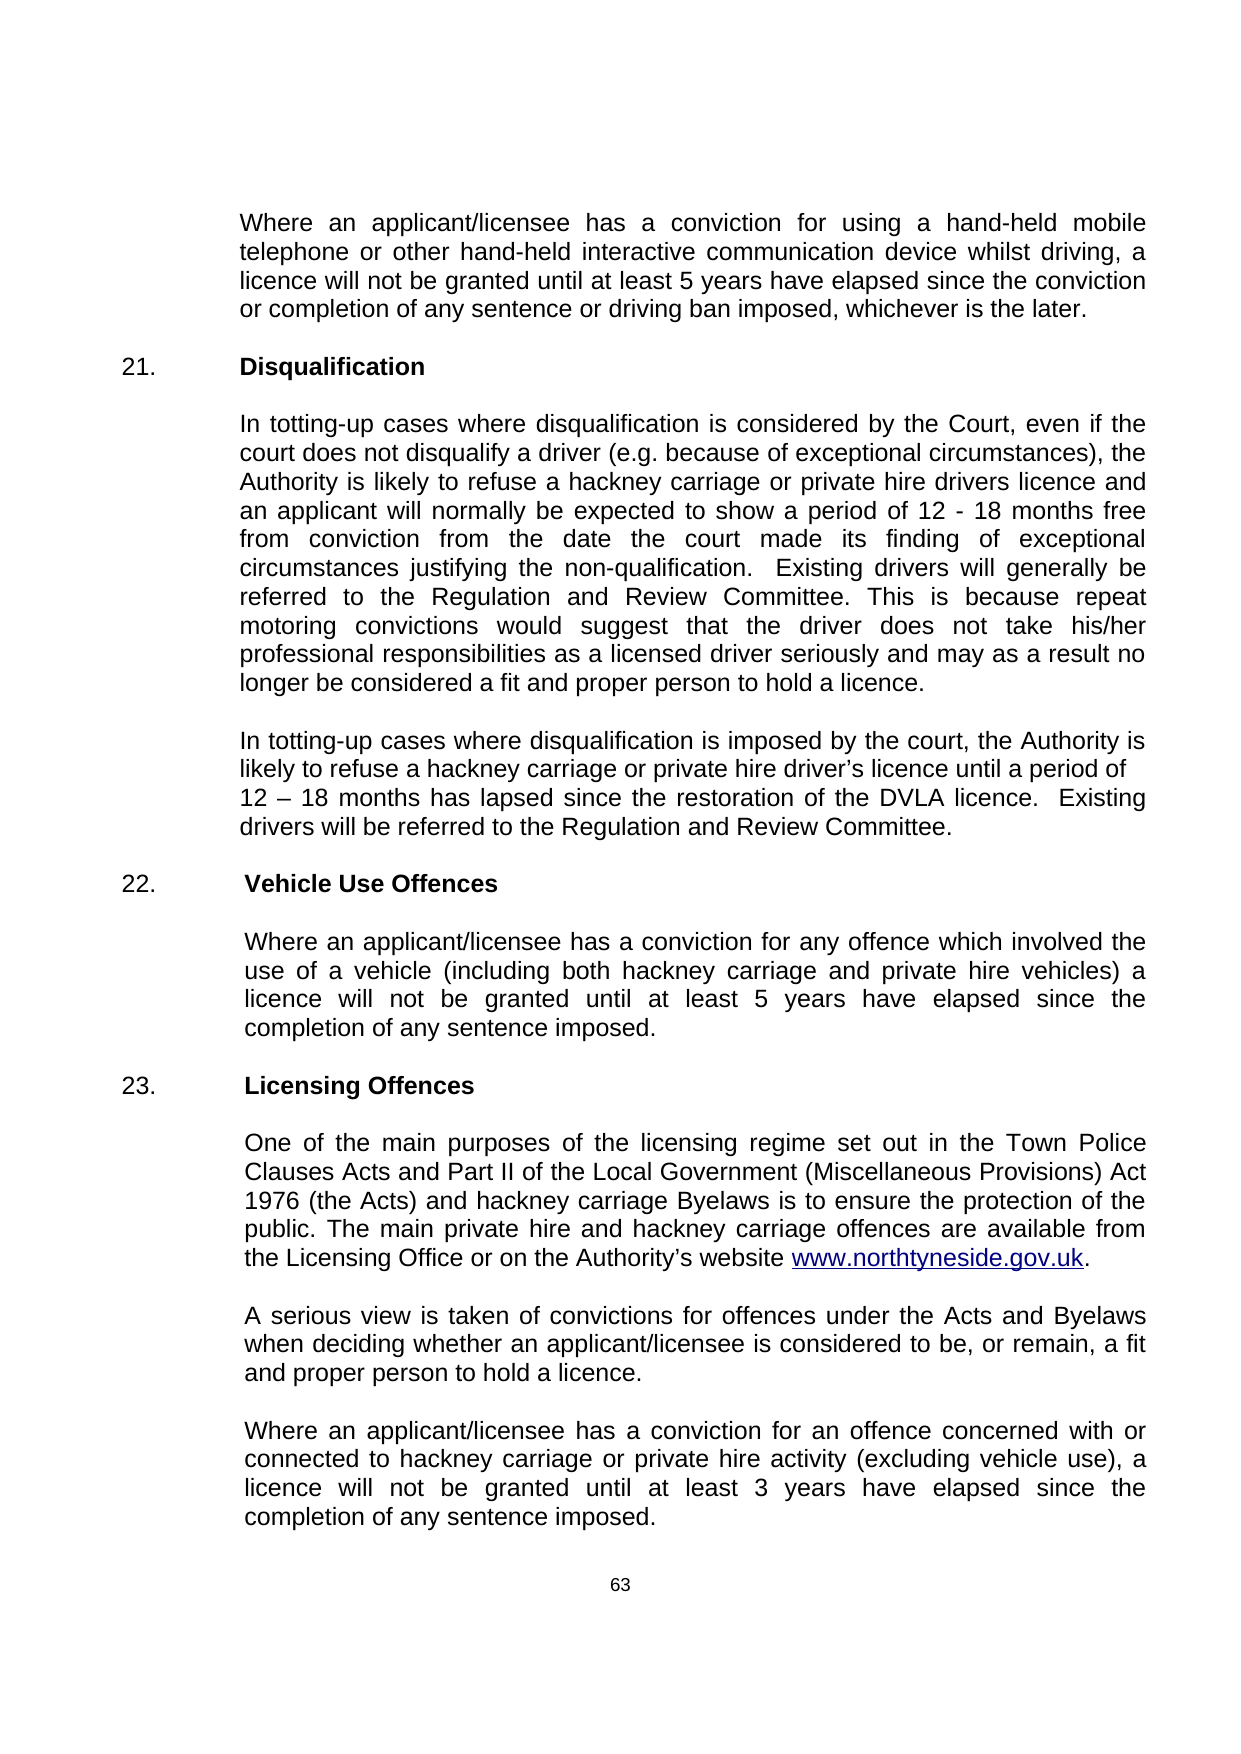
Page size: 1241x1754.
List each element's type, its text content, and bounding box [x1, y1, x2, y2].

table_cell [1159, 352, 1191, 381]
table_cell Where an applicant/licensee has a conviction for an offence concerned with or connected to hackney carriage or private hire activity (excluding vehicle use), a licence will not be granted until at least 3 years have elapsed since the completion of any sentence imposed. [233, 1416, 1159, 1531]
table_cell [1159, 1301, 1191, 1387]
table_cell [1191, 726, 1241, 869]
table_cell [1191, 1272, 1241, 1301]
table_cell 22. [110, 870, 233, 1042]
table_cell Disqualification [228, 352, 1159, 381]
table_cell [1159, 381, 1191, 409]
table_cell [110, 1042, 233, 1071]
table_cell [1191, 410, 1241, 726]
table_cell [110, 1387, 233, 1416]
table_cell 21. [110, 352, 228, 381]
table_cell [1191, 1531, 1241, 1559]
table_cell Where an applicant/licensee has a conviction for using a hand-held mobile telephone or other hand-held interactive communication device whilst driving, a licence will not be granted until at least 5 years have elapsed since the conviction or completion of any sentence or driving ban imposed, whichever is the later. [228, 180, 1159, 352]
table_cell [233, 1272, 1159, 1301]
table_cell [228, 381, 1159, 409]
table_cell [110, 1100, 233, 1128]
table_cell [1191, 1387, 1241, 1416]
table_cell [1191, 1416, 1241, 1531]
table_cell [1159, 180, 1191, 352]
table_cell [233, 1100, 1159, 1128]
table_cell [233, 1531, 1159, 1559]
table_cell [1159, 1416, 1191, 1531]
table_cell 23. [110, 1071, 233, 1099]
table_cell [1191, 1128, 1241, 1272]
table_cell [1191, 1071, 1241, 1099]
table_cell [110, 1128, 233, 1272]
table_cell [1159, 410, 1191, 726]
table_cell [1159, 1531, 1191, 1559]
table_cell [110, 1301, 233, 1387]
table_cell Licensing Offences [233, 1071, 1159, 1099]
table_cell [1159, 1128, 1191, 1272]
table_cell [1159, 1387, 1191, 1416]
table_cell [1159, 1100, 1191, 1128]
table_cell [110, 726, 228, 869]
table_cell [110, 1416, 233, 1531]
table_cell In totting-up cases where disqualification is considered by the Court, even if the court does not disqualify a driver (e.g. because of exceptional circumstances), the Authority is likely to refuse a hackney carriage or private hire drivers licence and an applicant will normally be expected to show a period of 12 - 18 months free from conviction from the date the court made its finding of exceptional circumstances justifying the non-qualification. Existing drivers will generally be referred to the Regulation and Review Committee. This is because repeat motoring convictions would suggest that the driver does not take his/her professional responsibilities as a licensed driver seriously and may as a result no longer be considered a fit and proper person to hold a licence. [228, 410, 1159, 726]
table_cell [110, 1272, 233, 1301]
table_cell [110, 410, 228, 726]
table_cell [1191, 1100, 1241, 1128]
table_cell [110, 1531, 233, 1559]
table_cell [233, 1042, 1159, 1071]
table_cell [1159, 1042, 1191, 1071]
table_cell Vehicle Use Offences Where an applicant/licensee has a conviction for any offence which involved the use of a vehicle (including both hackney carriage and private hire vehicles) a licence will not be granted until at least 5 years have elapsed since the completion of any sentence imposed. [233, 870, 1159, 1042]
table_cell [1191, 352, 1241, 381]
table_cell [1191, 180, 1241, 352]
table_cell [1159, 1071, 1191, 1099]
table_cell [1191, 381, 1241, 409]
table_cell [1191, 1042, 1241, 1071]
table_cell [1191, 870, 1241, 1042]
table_cell [233, 1387, 1159, 1416]
table_cell In totting-up cases where disqualification is imposed by the court, the Authority is likely to refuse a hackney carriage or private hire driver’s licence until a period of 12 – 18 months has lapsed since the restoration of the DVLA licence. Existing drivers will be referred to the Regulation and Review Committee. [228, 726, 1159, 869]
table_cell [1191, 1301, 1241, 1387]
table_cell One of the main purposes of the licensing regime set out in the Town Police Clauses Acts and Part II of the Local Government (Miscellaneous Provisions) Act 1976 (the Acts) and hackney carriage Byelaws is to ensure the protection of the public. The main private hire and hackney carriage offences are available from the Licensing Office or on the Authority’s website www.northtyneside.gov.uk. [233, 1128, 1159, 1272]
table_cell A serious view is taken of convictions for offences under the Acts and Byelaws when deciding whether an applicant/licensee is considered to be, or remain, a fit and proper person to hold a licence. [233, 1301, 1159, 1387]
table_cell [1159, 870, 1191, 1042]
table_cell [110, 381, 228, 409]
table_cell [1159, 1272, 1191, 1301]
table_cell [1159, 726, 1191, 869]
table_cell [110, 180, 228, 352]
